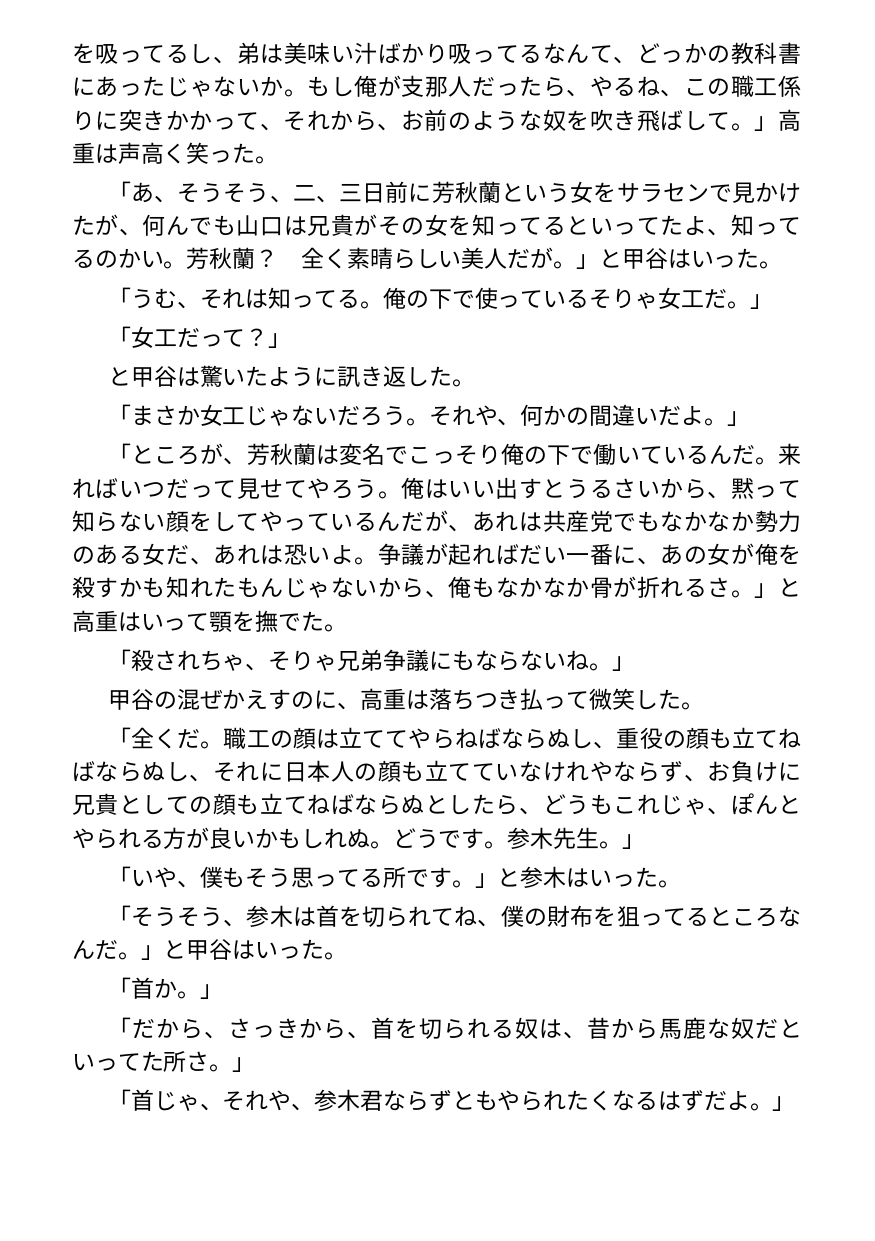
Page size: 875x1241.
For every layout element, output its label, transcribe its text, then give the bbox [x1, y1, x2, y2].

text 「ところが、芳秋蘭は変名でこっそり俺の下で働いているんだ。来ればいつだって見せてやろう。俺はいい出すとうるさいから、黙って知らない顔をしてやっているんだが、あれは共産党でもなかなか勢力のある女だ、あれは恐いよ。争議が起ればだい一番に、あの女が俺を殺すかも知れたもんじゃないから、俺もなかなか骨が折れるさ。」と高重はいって顎を撫でた。 [72, 437, 802, 637]
text と甲谷は驚いたように訊き返した。 [72, 359, 802, 392]
text 「殺されちゃ、そりゃ兄弟争議にもならないね。」 [72, 642, 802, 676]
text 「そうそう、参木は首を切られてね、僕の財布を狙ってるところなんだ。」と甲谷はいった。 [72, 899, 802, 965]
text 「だから、さっきから、首を切られる奴は、昔から馬鹿な奴だといってた所さ。」 [72, 1010, 802, 1077]
text 「女工だって？」 [72, 320, 802, 353]
text 「あ、そうそう、二、三日前に芳秋蘭という女をサラセンで見かけたが、何んでも山口は兄貴がその女を知ってるといってたよ、知ってるのかい。芳秋蘭？ 全く素晴らしい美人だが。」と甲谷はいった。 [72, 175, 802, 274]
text 「いや、僕もそう思ってる所です。」と参木はいった。 [72, 860, 802, 893]
text 「まさか女工じゃないだろう。それや、何かの間違いだよ。」 [72, 398, 802, 431]
text 甲谷の混ぜかえすのに、高重は落ちつき払って微笑した。 [72, 682, 802, 715]
text 「首か。」 [72, 971, 802, 1004]
text 「全くだ。職工の顔は立ててやらねばならぬし、重役の顔も立てねばならぬし、それに日本人の顔も立てていなけれやならず、お負けに兄貴としての顔も立てねばならぬとしたら、どうもこれじゃ、ぽんとやられる方が良いかもしれぬ。どうです。参木先生。」 [72, 721, 802, 854]
text 「首じゃ、それや、参木君ならずともやられたくなるはずだよ。」 [72, 1083, 802, 1116]
text を吸ってるし、弟は美味い汁ばかり吸ってるなんて、どっかの教科書にあったじゃないか。もし俺が支那人だったら、やるね、この職工係りに突きかかって、それから、お前のような奴を吹き飛ばして。」高重は声高く笑った。 [72, 36, 802, 169]
text 「うむ、それは知ってる。俺の下で使っているそりゃ女工だ。」 [72, 281, 802, 314]
